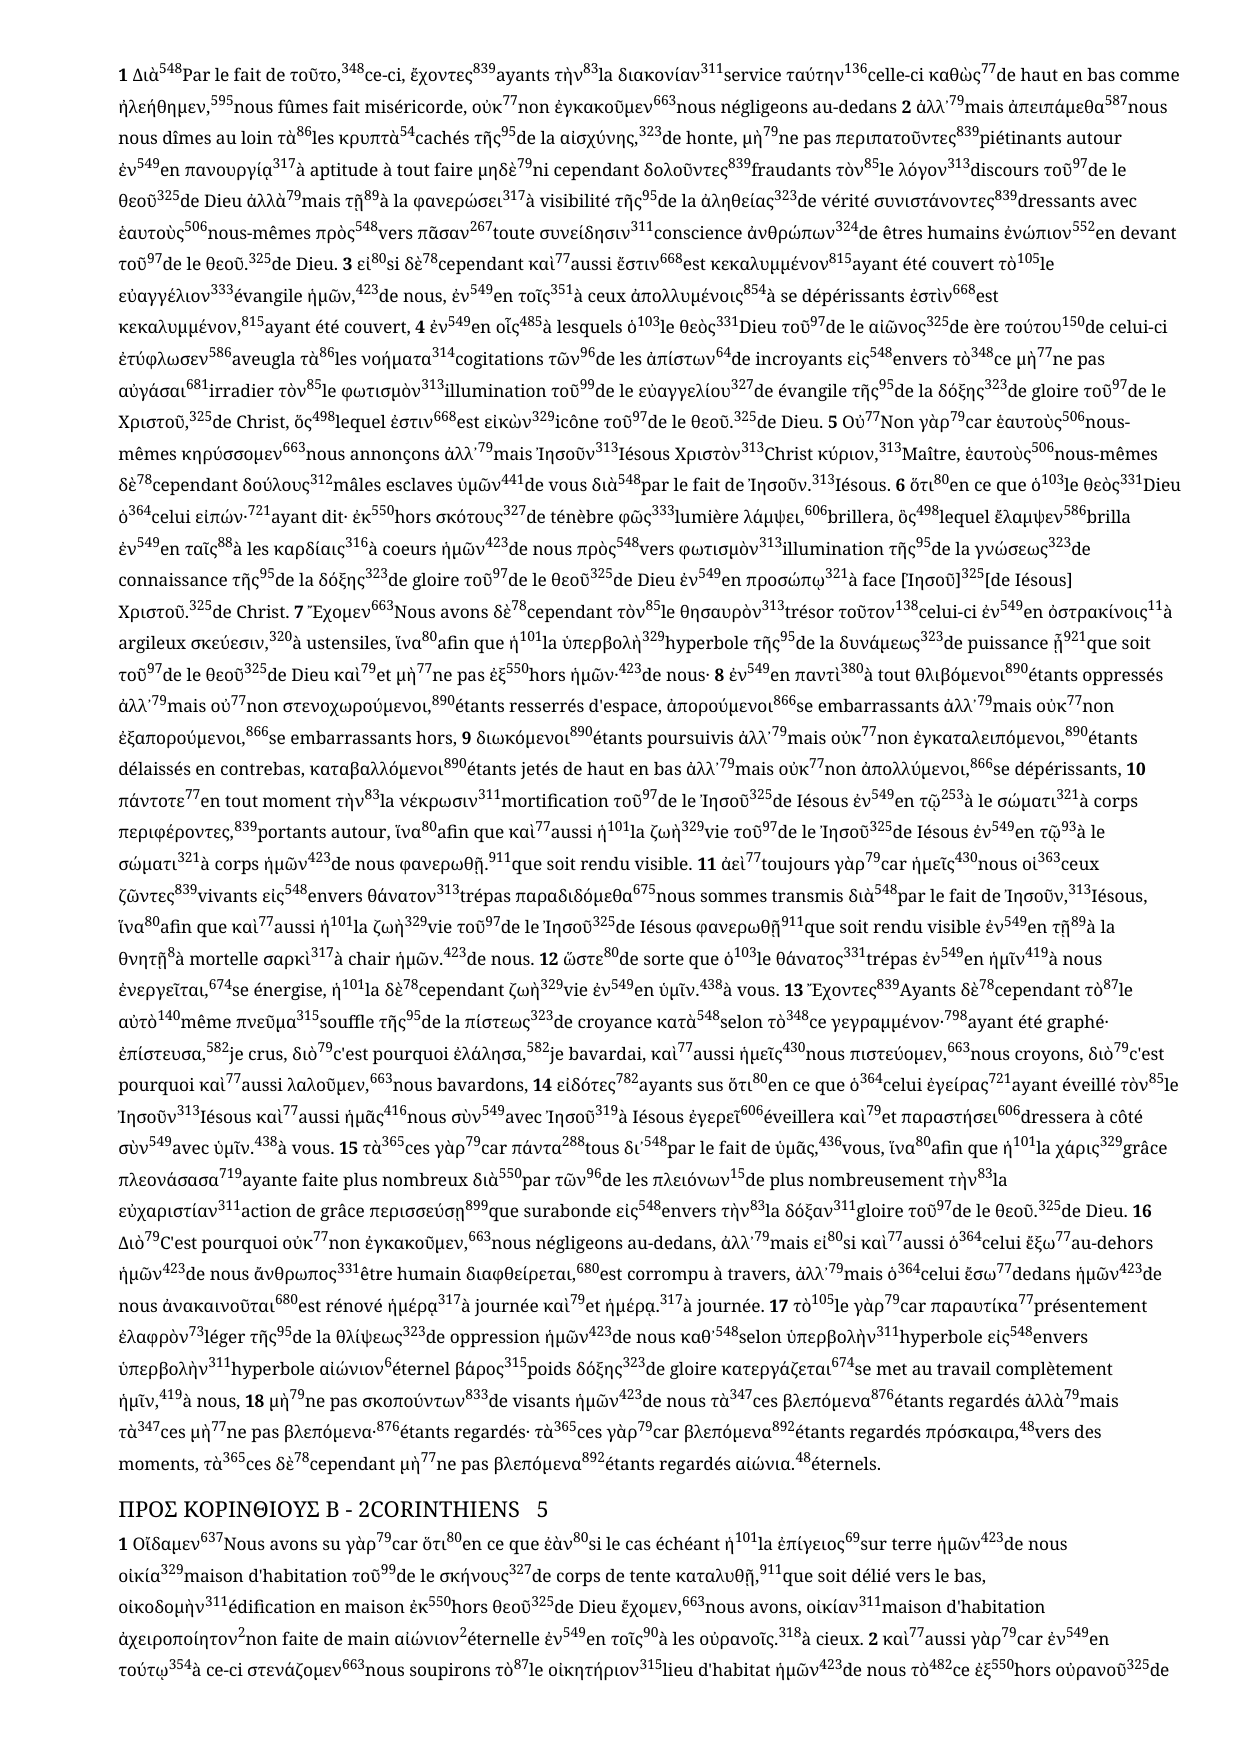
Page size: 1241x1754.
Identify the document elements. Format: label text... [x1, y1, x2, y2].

text 1 Διὰ548Par le fait de τοῦτο,348ce-ci, ἔχοντες839ayants τὴν83la διακονίαν311service ταύτην136celle-ci καθὼς77de haut en bas comme ἠλεήθημεν,595nous fûmes fait miséricorde, οὐκ77non ἐγκακοῦμεν663nous négligeons au-dedans 2 ἀλλ᾽79mais ἀπειπάμεθα587nous nous dîmes au loin τὰ86les κρυπτὰ54cachés τῆς95de la αἰσχύνης,323de honte, μὴ79ne pas περιπατοῦντες839piétinants autour ἐν549en πανουργίᾳ317à aptitude à tout faire μηδὲ79ni cependant δολοῦντες839fraudants τὸν85le λόγον313discours τοῦ97de le θεοῦ325de Dieu ἀλλὰ79mais τῇ89à la φανερώσει317à visibilité τῆς95de la ἀληθείας323de vérité συνιστάνοντες839dressants avec ἑαυτοὺς506nous-mêmes πρὸς548vers πᾶσαν267toute συνείδησιν311conscience ἀνθρώπων324de êtres humains ἐνώπιον552en devant τοῦ97de le θεοῦ.325de Dieu. 3 εἰ80si δὲ78cependant καὶ77aussi ἔστιν668est κεκαλυμμένον815ayant été couvert τὸ105le εὐαγγέλιον333évangile ἡμῶν,423de nous, ἐν549en τοῖς351à ceux ἀπολλυμένοις854à se dépérissants ἐστὶν668est κεκαλυμμένον,815ayant été couvert, 4 ἐν549en οἷς485à lesquels ὁ103le θεὸς331Dieu τοῦ97de le αἰῶνος325de ère τούτου150de celui-ci ἐτύφλωσεν586aveugla τὰ86les νοήματα314cogitations τῶν96de les ἀπίστων64de incroyants εἰς548envers τὸ348ce μὴ77ne pas αὐγάσαι681irradier τὸν85le φωτισμὸν313illumination τοῦ99de le εὐαγγελίου327de évangile τῆς95de la δόξης323de gloire τοῦ97de le Χριστοῦ,325de Christ, ὅς498lequel ἐστιν668est εἰκὼν329icône τοῦ97de le θεοῦ.325de Dieu. 5 Οὐ77Non γὰρ79car ἑαυτοὺς506nous-mêmes κηρύσσομεν663nous annonçons ἀλλ᾽79mais Ἰησοῦν313Iésous Χριστὸν313Christ κύριον,313Maître, ἑαυτοὺς506nous-mêmes δὲ78cependant δούλους312mâles esclaves ὑμῶν441de vous διὰ548par le fait de Ἰησοῦν.313Iésous. 6 ὅτι80en ce que ὁ103le θεὸς331Dieu ὁ364celui εἰπών·721ayant dit· ἐκ550hors σκότους327de ténèbre φῶς333lumière λάμψει,606brillera, ὃς498lequel ἔλαμψεν586brilla ἐν549en ταῖς88à les καρδίαις316à coeurs ἡμῶν423de nous πρὸς548vers φωτισμὸν313illumination τῆς95de la γνώσεως323de connaissance τῆς95de la δόξης323de gloire τοῦ97de le θεοῦ325de Dieu ἐν549en προσώπῳ321à face [Ἰησοῦ]325[de Iésous] Χριστοῦ.325de Christ. 7 Ἔχομεν663Nous avons δὲ78cependant τὸν85le θησαυρὸν313trésor τοῦτον138celui-ci ἐν549en ὀστρακίνοις11à argileux σκεύεσιν,320à ustensiles, ἵνα80afin que ἡ101la ὑπερβολὴ329hyperbole τῆς95de la δυνάμεως323de puissance ᾖ921que soit τοῦ97de le θεοῦ325de Dieu καὶ79et μὴ77ne pas ἐξ550hors ἡμῶν·423de nous· 8 ἐν549en παντὶ380à tout θλιβόμενοι890étants oppressés ἀλλ᾽79mais οὐ77non στενοχωρούμενοι,890étants resserrés d'espace, ἀπορούμενοι866se embarrassants ἀλλ᾽79mais οὐκ77non ἐξαπορούμενοι,866se embarrassants hors, 9 διωκόμενοι890étants poursuivis ἀλλ᾽79mais οὐκ77non ἐγκαταλειπόμενοι,890étants délaissés en contrebas, καταβαλλόμενοι890étants jetés de haut en bas ἀλλ᾽79mais οὐκ77non ἀπολλύμενοι,866se dépérissants, 10 πάντοτε77en tout moment τὴν83la νέκρωσιν311mortification τοῦ97de le Ἰησοῦ325de Iésous ἐν549en τῷ253à le σώματι321à corps περιφέροντες,839portants autour, ἵνα80afin que καὶ77aussi ἡ101la ζωὴ329vie τοῦ97de le Ἰησοῦ325de Iésous ἐν549en τῷ93à le σώματι321à corps ἡμῶν423de nous φανερωθῇ.911que soit rendu visible. 11 ἀεὶ77toujours γὰρ79car ἡμεῖς430nous οἱ363ceux ζῶντες839vivants εἰς548envers θάνατον313trépas παραδιδόμεθα675nous sommes transmis διὰ548par le fait de Ἰησοῦν,313Iésous, ἵνα80afin que καὶ77aussi ἡ101la ζωὴ329vie τοῦ97de le Ἰησοῦ325de Iésous φανερωθῇ911que soit rendu visible ἐν549en τῇ89à la θνητῇ8à mortelle σαρκὶ317à chair ἡμῶν.423de nous. 12 ὥστε80de sorte que ὁ103le θάνατος331trépas ἐν549en ἡμῖν419à nous ἐνεργεῖται,674se énergise, ἡ101la δὲ78cependant ζωὴ329vie ἐν549en ὑμῖν.438à vous. 13 Ἔχοντες839Ayants δὲ78cependant τὸ87le αὐτὸ140même πνεῦμα315souffle τῆς95de la πίστεως323de croyance κατὰ548selon τὸ348ce γεγραμμένον·798ayant été graphé· ἐπίστευσα,582je crus, διὸ79c'est pourquoi ἐλάλησα,582je bavardai, καὶ77aussi ἡμεῖς430nous πιστεύομεν,663nous croyons, διὸ79c'est pourquoi καὶ77aussi λαλοῦμεν,663nous bavardons, 14 εἰδότες782ayants sus ὅτι80en ce que ὁ364celui ἐγείρας721ayant éveillé τὸν85le Ἰησοῦν313Iésous καὶ77aussi ἡμᾶς416nous σὺν549avec Ἰησοῦ319à Iésous ἐγερεῖ606éveillera καὶ79et παραστήσει606dressera à côté σὺν549avec ὑμῖν.438à vous. 15 τὰ365ces γὰρ79car πάντα288tous δι᾽548par le fait de ὑμᾶς,436vous, ἵνα80afin que ἡ101la χάρις329grâce πλεονάσασα719ayante faite plus nombreux διὰ550par τῶν96de les πλειόνων15de plus nombreusement τὴν83la εὐχαριστίαν311action de grâce περισσεύσῃ899que surabonde εἰς548envers τὴν83la δόξαν311gloire τοῦ97de le θεοῦ.325de Dieu. 16 Διὸ79C'est pourquoi οὐκ77non ἐγκακοῦμεν,663nous négligeons au-dedans, ἀλλ᾽79mais εἰ80si καὶ77aussi ὁ364celui ἔξω77au-dehors ἡμῶν423de nous ἄνθρωπος331être humain διαφθείρεται,680est corrompu à travers, ἀλλ᾽79mais ὁ364celui ἔσω77dedans ἡμῶν423de nous ἀνακαινοῦται680est rénové ἡμέρᾳ317à journée καὶ79et ἡμέρᾳ.317à journée. 17 τὸ105le γὰρ79car παραυτίκα77présentement ἐλαφρὸν73léger τῆς95de la θλίψεως323de oppression ἡμῶν423de nous καθ᾽548selon ὑπερβολὴν311hyperbole εἰς548envers ὑπερβολὴν311hyperbole αἰώνιον6éternel βάρος315poids δόξης323de gloire κατεργάζεται674se met au travail complètement ἡμῖν,419à nous, 18 μὴ79ne pas σκοπούντων833de visants ἡμῶν423de nous τὰ347ces βλεπόμενα876étants regardés ἀλλὰ79mais τὰ347ces μὴ77ne pas βλεπόμενα·876étants regardés· τὰ365ces γὰρ79car βλεπόμενα892étants regardés πρόσκαιρα,48vers des moments, τὰ365ces δὲ78cependant μὴ77ne pas βλεπόμενα892étants regardés αἰώνια.48éternels. [118, 59, 1181, 1475]
text 1 Οἴδαμεν637Nous avons su γὰρ79car ὅτι80en ce que ἐὰν80si le cas échéant ἡ101la ἐπίγειος69sur terre ἡμῶν423de nous οἰκία329maison d'habitation τοῦ99de le σκήνους327de corps de tente καταλυθῇ,911que soit délié vers le bas, οἰκοδομὴν311édification en maison ἐκ550hors θεοῦ325de Dieu ἔχομεν,663nous avons, οἰκίαν311maison d'habitation ἀχειροποίητον2non faite de main αἰώνιον2éternelle ἐν549en τοῖς90à les οὐρανοῖς.318à cieux. 2 καὶ77aussi γὰρ79car ἐν549en τούτῳ354à ce-ci στενάζομεν663nous soupirons τὸ87le οἰκητήριον315lieu d'habitat ἡμῶν423de nous τὸ482ce ἐξ550hors οὐρανοῦ325de ciel ἐπενδύσασθαι682se surenvêtir ἐπιποθοῦντες,839désirants au-dessus, 3 εἴπερ80si certes καὶ77aussi ἐνδυσάμενοι739se ayants envêtus οὐ77non γυμνοὶ46nus εὑρεθησόμεθα.614nous serons trouvé. 4 καὶ77aussi γὰρ79car οἱ363ceux ὄντες839étants ἐν549en τῷ93à le σκήνει321à corps de tente στενάζομεν663nous soupirons βαρούμενοι,890étants alourdis, ἐφ᾽549sur ᾧ488à lequel οὐ77non θέλομεν663nous voulons ἐκδύσασθαι682se dévêtir ἀλλ᾽79mais ἐπενδύσασθαι,682se surenvêtir, ἵνα80afin que καταποθῇ911que soit avalé τὸ105le θνητὸν73mortel ὑπὸ550sous τῆς95de la ζωῆς.323de vie. 5 ὁ364celui δὲ78cependant κατεργασάμενος740se ayant mis au travail complètement ἡμᾶς416nous εἰς548envers αὐτὸ348même τοῦτο140ce-ci θεός,331Dieu, ὁ364celui δοὺς721ayant donné ἡμῖν419à nous τὸν85le ἀρραβῶνα313arrhe τοῦ99de le πνεύματος.327de souffle. 6 Θαρροῦντες839Encourageants οὖν79donc πάντοτε77en tout moment καὶ79et εἰδότες782ayants sus ὅτι80en ce que ἐνδημοῦντες839immigrants ἐν549en τῷ93à le σώματι321à corps ἐκδημοῦμεν663nous émigrons ἀπὸ550au loin τοῦ97de le κυρίου·325de Maître· 7 διὰ550par πίστεως323de croyance γὰρ79car περιπατοῦμεν,663nous piétinons autour, οὐ77non διὰ550par εἴδους·327de aspect· 8 θαρροῦμεν663nous encourageons δὲ78cependant καὶ79et εὐδοκοῦμεν663nous estimons en bien μᾶλλον77davantage ἐκδημῆσαι681émigrer ἐκ550hors τοῦ99de le σώματος327de corps καὶ79et ἐνδημῆσαι681immigrer πρὸς548vers τὸν85le κύριον.313Maître. 9 διὸ79c'est pourquoi καὶ77aussi φιλοτιμούμεθα,669nous nous affectionnons valoriser, εἴτε79soit ἐνδημοῦντες839immigrants εἴτε79soit ἐκδημοῦντες,839émigrants, εὐάρεστοι46bien agréables αὐτῷ458à lui εἶναι.689être. 10 τοὺς345ceux γὰρ79car πάντας268tous ἡμᾶς416nous φανερωθῆναι683être rendu visible δεῖ668attache de lien ἔμπροσθεν552en devers τοῦ99de le βήματος327de estrade τοῦ97de le Χριστοῦ,325de Christ, ἵνα80afin que κομίσηται905que se prenne soigneusement ἕκαστος390chacun τὰ347ces διὰ550par τοῦ99de le σώματος327de corps πρὸς548vers ἃ481lesquels ἔπραξεν,586pratiqua, εἴτε79soit ἀγαθὸν55bon εἴτε79soit κακὸν.73malicieux. 11 Εἰδότες782Ayants sus οὖν79donc τὸν85le φόβον313effroi τοῦ97de le κυρίου325de Maître ἀνθρώπους312êtres humains πείθομεν,663nous persuadons, θεῷ319à Dieu δὲ78cependant πεφανερώμεθα·649nous avons été rendus visible· ἐλπίζω664j'espère δὲ78cependant καὶ77aussi ἐν549en ταῖς88à les συνειδήσεσιν316à consciences ὑμῶν441de vous πεφανερῶσθαι.688avoir été rendu visible. 12 οὐ77non πάλιν77de nouveau ἑαυτοὺς506nous-mêmes συνιστάνομεν663nous dressons avec ὑμῖν438à vous ἀλλ᾽79mais ἀφορμὴν311occasion διδόντες839donnants ὑμῖν438à vous καυχήματος327de vantardise ὑπὲρ550au-dessus ἡμῶν,423de nous, ἵνα80afin que ἔχητε918que vous ayez πρὸς548vers τοὺς345ceux ἐν549en προσώπῳ321à face καυχωμένους848se vantants καὶ79et μὴ77ne pas ἐν549en καρδίᾳ.317à coeur. 13 εἴτε79soit γὰρ79car ἐξέστημεν,581nous extasiâmes, θεῷ·319à Dieu· εἴτε79soit σωφρονοῦμεν,663nous sommes sain d'émotion, ὑμῖν.438à vous. 14 ἡ101la γὰρ79car ἀγάπη329amour τοῦ97de le Χριστοῦ325de Christ συνέχει668tient ensemble ἡμᾶς,416nous, κρίναντας706ayants jugés τοῦτο,348ce-ci, ὅτι80en ce que εἷς71un ὑπὲρ550au-dessus πάντων383de tous ἀπέθανεν,586mourut loin, ἄρα77par conséquent οἱ363ceux πάντες286tous ἀπέθανον·585moururent loin· 15 καὶ79et ὑπὲρ550au-dessus πάντων383de tous ἀπέθανεν,586mourut loin, ἵνα80afin que οἱ363ceux ζῶντες839vivants μηκέτι77ne pas plus ἑαυτοῖς532à eux-mêmes ζῶσιν920que vivent ἀλλὰ79mais τῷ352à celui ὑπὲρ550au-dessus αὐτῶν463de eux ἀποθανόντι713à ayant mort loin καὶ79et ἐγερθέντι.748à ayant été éveillé. 16 Ὥστε80De sorte que ἡμεῖς430nous ἀπὸ550au loin τοῦ358de celui νῦν77maintenant οὐδένα373aucun οἴδαμεν637nous avons su κατὰ548selon σάρκα·311chair· εἰ80si καὶ77aussi ἐγνώκαμεν637nous avons connu κατὰ548selon σάρκα311chair Χριστόν,313Christ, ἀλλὰ79mais νῦν77maintenant οὐκέτι77non plus γινώσκομεν.663nous connaissons. 17 ὥστε80de sorte que εἴ80si τις390un quelconque ἐν549en Χριστῷ,319à Christ, καινὴ20nouvelle κτίσις·329création· τὰ104les ἀρχαῖα72originaires παρῆλθεν,586passa à côté, ἰδοὺ306voici γέγονεν642a devenu καινά.72nouveaux. 18 τὰ365ces δὲ78cependant πάντα288tous ἐκ550hors τοῦ97de le θεοῦ325de Dieu τοῦ358de celui καταλλάξαντος716de ayant échangé de haut en bas ἡμᾶς416nous ἑαυτῷ533à lui-même διὰ550par Χριστοῦ325de Christ καὶ79et δόντος716de ayant donné ἡμῖν419à nous τὴν83la διακονίαν311service τῆς95de la καταλλαγῆς,323de réconciliation, 19 ὡς77comme ὅτι80en ce que θεὸς331Dieu ἦν625était ἐν549en Χριστῷ319à Christ κόσμον313monde καταλλάσσων840échangeant de haut en bas ἑαυτῷ,533à lui-même, μὴ77ne pas λογιζόμενος867se calculant αὐτοῖς457à eux τὰ86les παραπτώματα314chutes à côté αὐτῶν463de eux καὶ79et θέμενος740se ayant posé ἐν549en ἡμῖν419à nous τὸν85le λόγον313discours τῆς95de la καταλλαγῆς.323de réconciliation. 20 Ὑπὲρ550Au-dessus Χριστοῦ325de Christ οὖν79donc πρεσβεύομεν663nous sommes ancien ὡς80comme τοῦ97de le θεοῦ325de Dieu παρακαλοῦντος834de appelant à côté δι᾽550par ἡμῶν·423de nous· δεόμεθα669nous nous attachons de lien ὑπὲρ550au-dessus Χριστοῦ,325de Christ, καταλλάγητε562soyez échangés de haut en bas τῷ91à le θεῷ.319à Dieu. 21 τὸν346celui μὴ77ne pas γνόντα707ayant connu ἁμαρτίαν311faute ὑπὲρ550au-dessus ἡμῶν423de nous ἁμαρτίαν311faute ἐποίησεν,586fit, ἵνα80afin que ἡμεῖς430nous γενώμεθα900que nous nous devenions δικαιοσύνη329justice θεοῦ325de Dieu ἐν549en αὐτῷ.458à lui. [118, 1528, 1181, 1682]
text ΠΡΟΣ ΚΟΡΙΝΘΙΟΥΣ Β - 2CORINTHIENS 5 [118, 1494, 1181, 1524]
